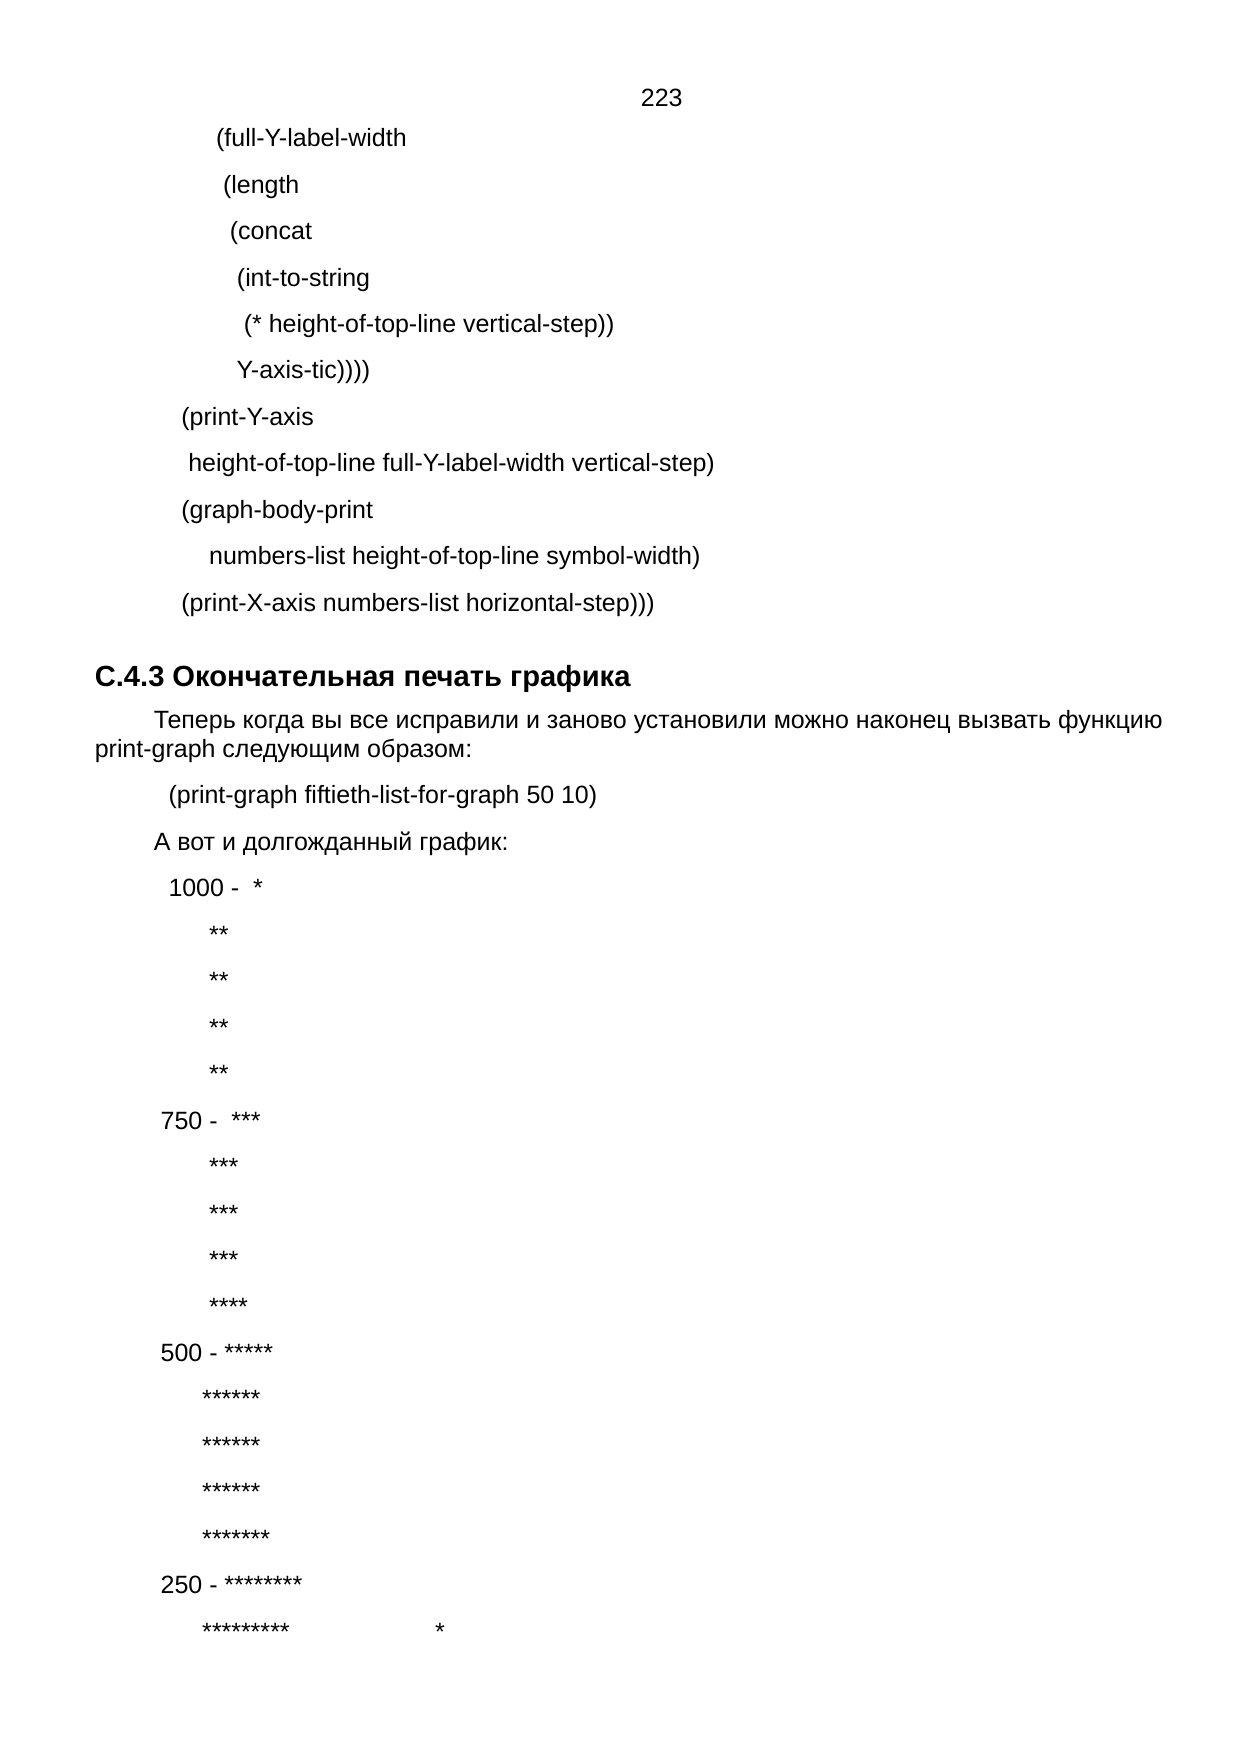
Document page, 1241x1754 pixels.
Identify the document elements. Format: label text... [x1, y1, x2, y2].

text (graph-body-print [94, 495, 1169, 524]
text numbers-list height-of-top-line symbol-width) [94, 541, 1169, 570]
text 500 - ***** [94, 1338, 1169, 1367]
text ****** [94, 1431, 1169, 1460]
text **** [94, 1292, 1169, 1320]
text (int-to-string [94, 263, 1169, 291]
text ** [94, 1013, 1169, 1042]
text ****** [94, 1384, 1169, 1413]
text *** [94, 1152, 1169, 1181]
text (print-graph fiftieth-list-for-graph 50 10) [94, 781, 1169, 809]
text 750 - *** [94, 1106, 1169, 1134]
text (concat [94, 216, 1169, 245]
text А вот и долгожданный график: [94, 827, 1169, 856]
subtitle C.4.3 Окончательная печать графика [94, 659, 1169, 693]
text *** [94, 1199, 1169, 1227]
text (print-X-axis numbers-list horizontal-step))) [94, 588, 1169, 617]
text (print-Y-axis [94, 402, 1169, 431]
text ********* * [94, 1617, 1169, 1646]
text *** [94, 1245, 1169, 1274]
text (length [94, 170, 1169, 198]
text ** [94, 1059, 1169, 1088]
text 250 - ******** [94, 1570, 1169, 1599]
text ****** [94, 1477, 1169, 1506]
text (full-Y-label-width [94, 123, 1169, 152]
text Y-axis-tic)))) [94, 356, 1169, 384]
text ******* [94, 1524, 1169, 1553]
text Теперь когда вы все исправили и заново установили можно наконец вызвать функцию print-graph следующим образом: [94, 705, 1169, 763]
text ** [94, 966, 1169, 995]
text (* height-of-top-line vertical-step)) [94, 309, 1169, 338]
text 1000 - * [94, 873, 1169, 902]
text height-of-top-line full-Y-label-width vertical-step) [94, 448, 1169, 477]
text ** [94, 920, 1169, 949]
